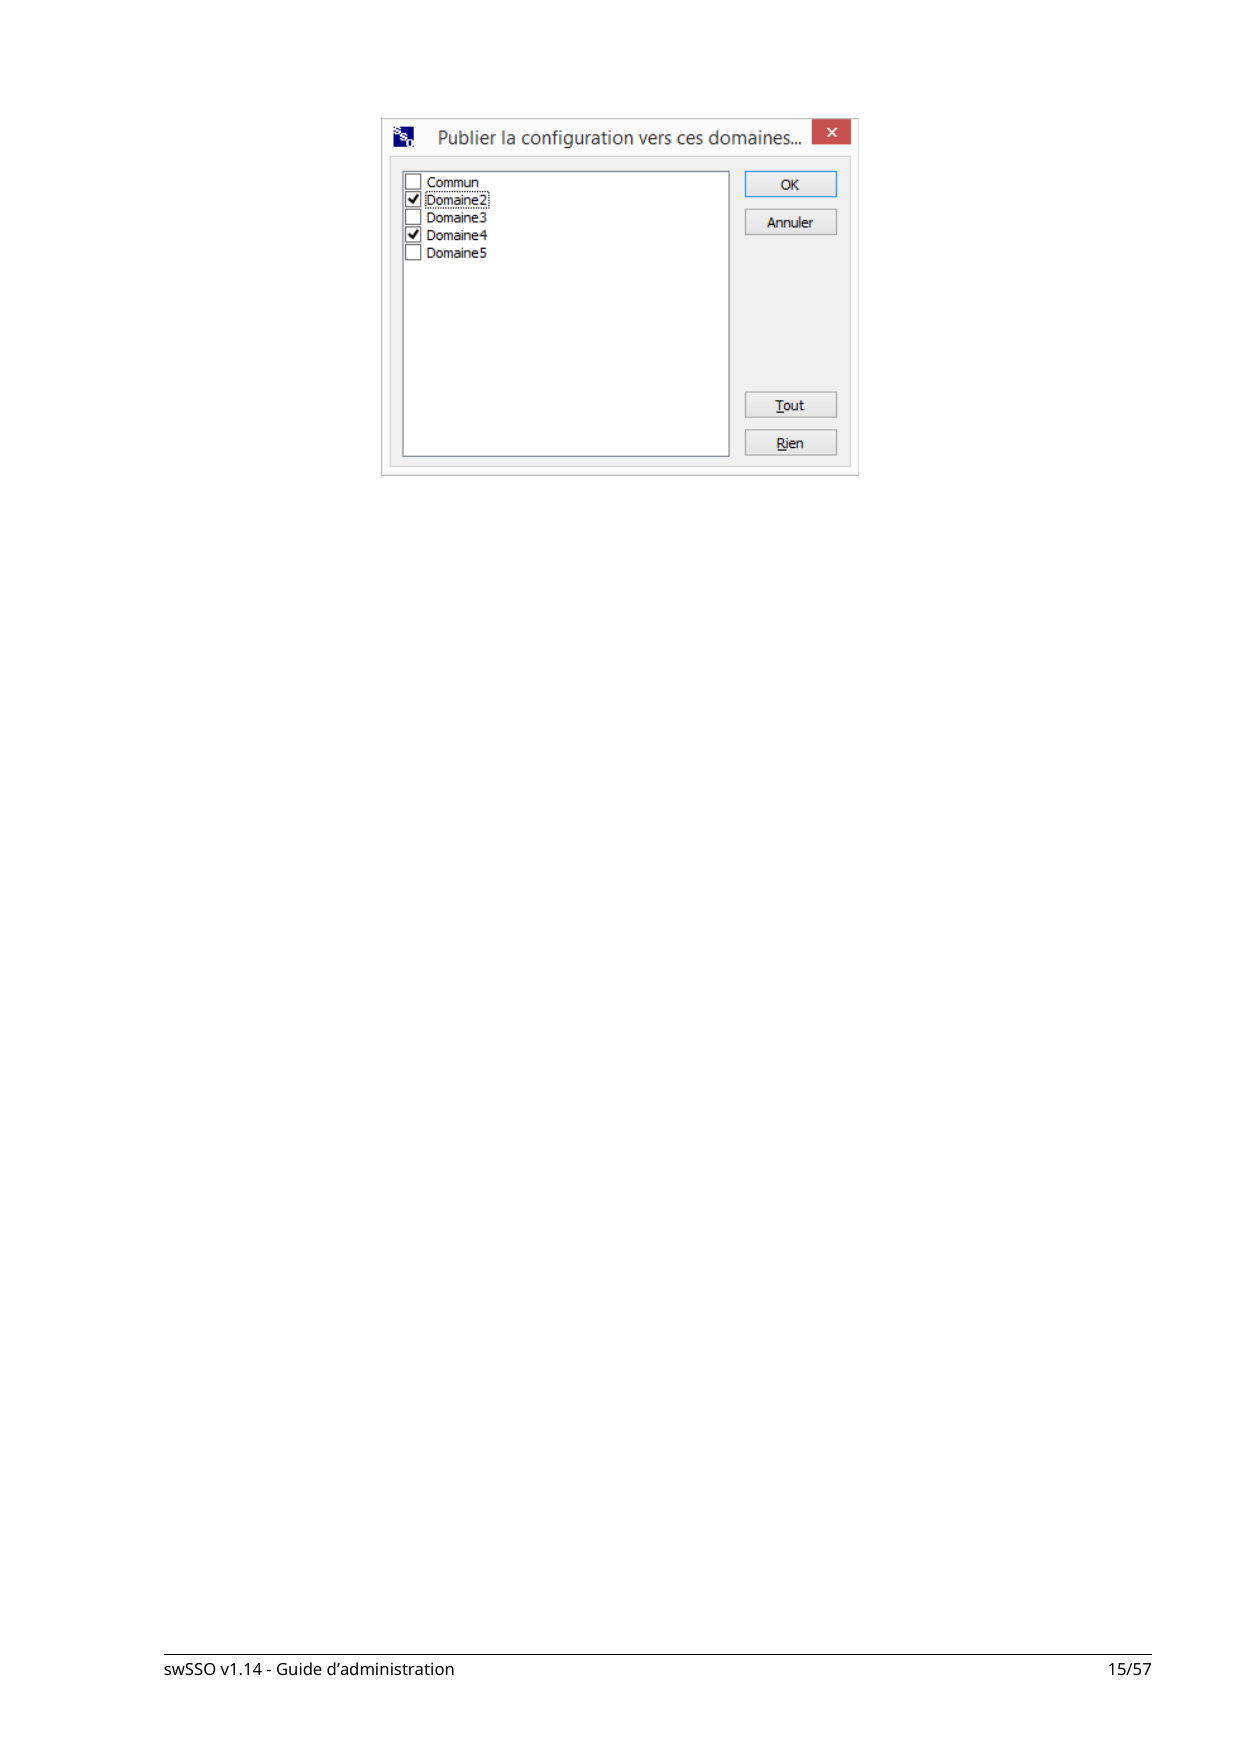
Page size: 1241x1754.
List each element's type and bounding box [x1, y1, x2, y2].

picture [381, 118, 860, 476]
